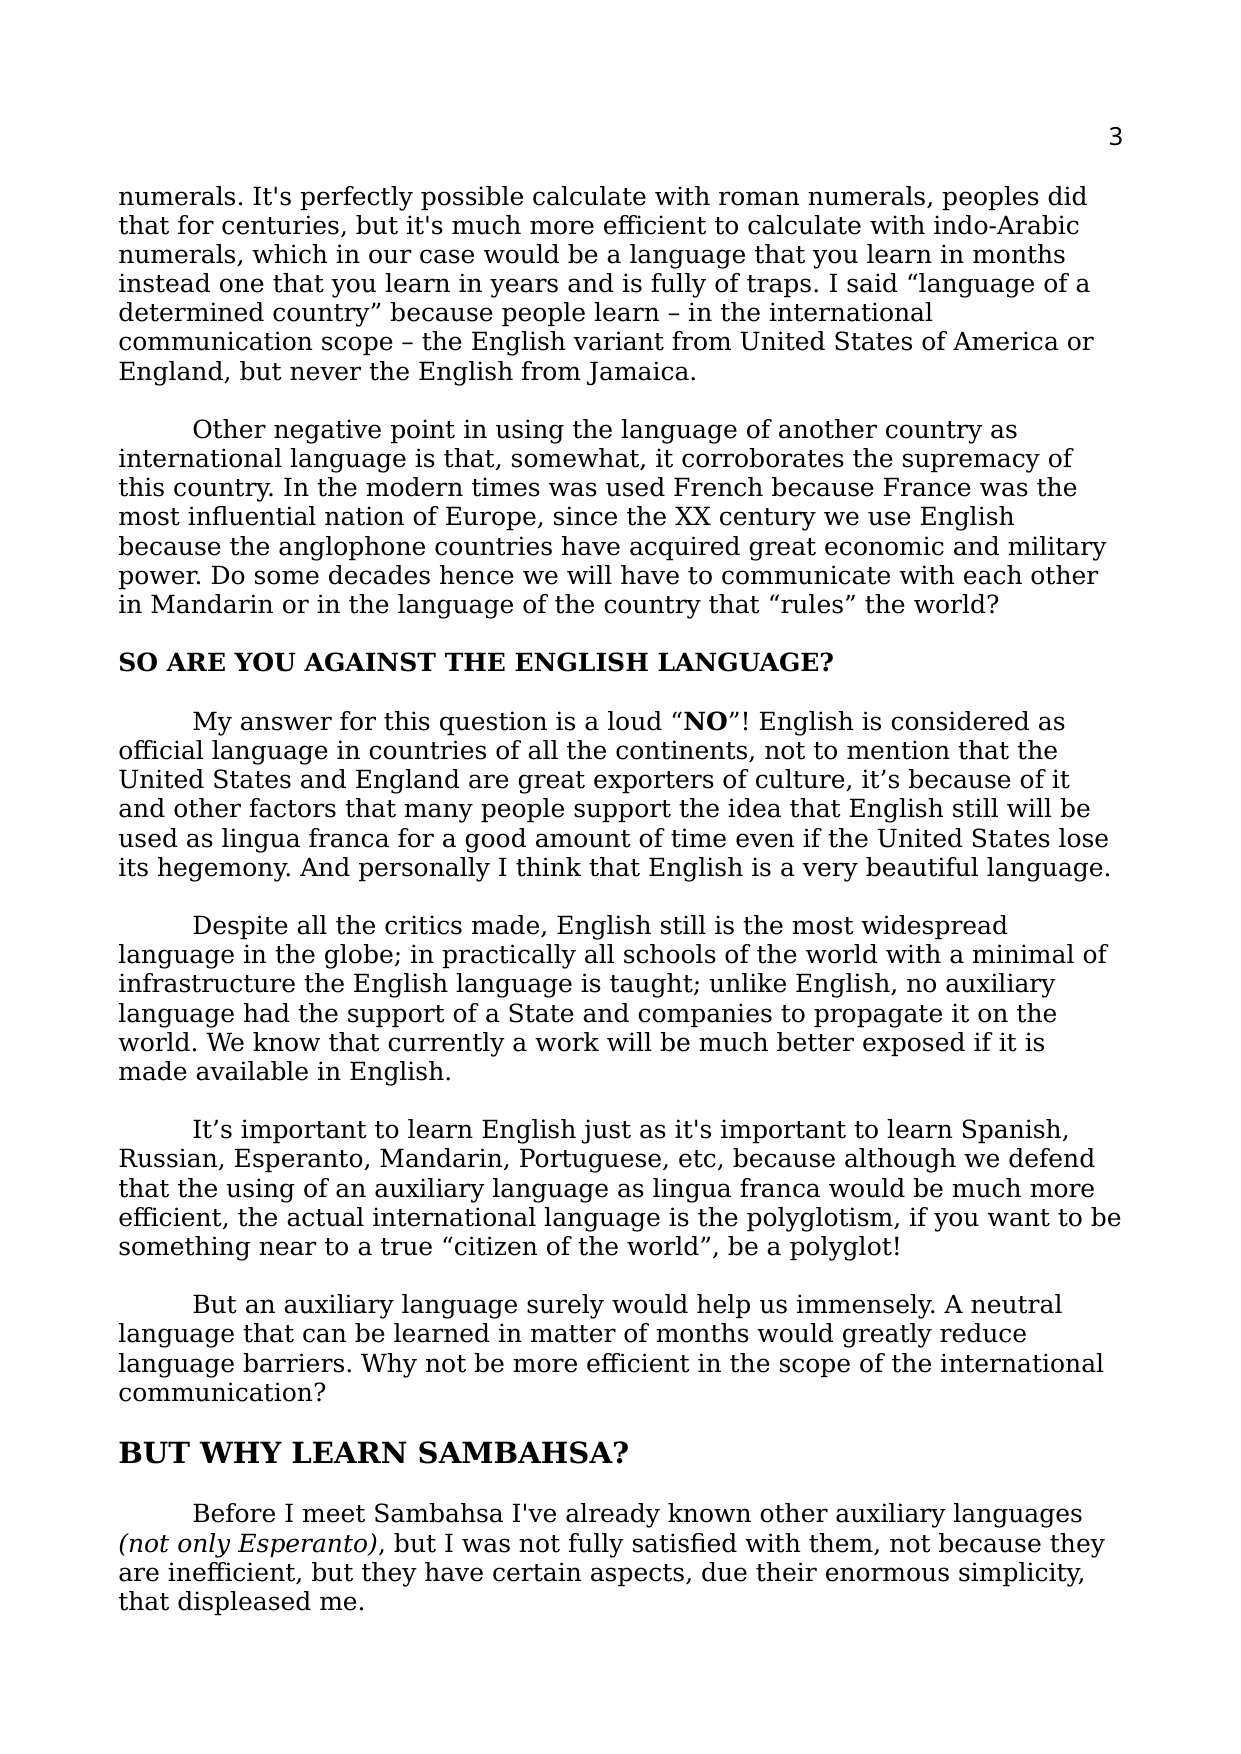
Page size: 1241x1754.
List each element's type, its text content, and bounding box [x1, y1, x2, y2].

text Despite all the critics made, English still is the most widespread language in the globe; in practically all schools of the world with a minimal of infrastructure the English language is taught; unlike English, no auxiliary language had the support of a State and companies to propagate it on the world. We know that currently a work will be much better exposed if it is made available in English. [118, 911, 1123, 1086]
text But an auxiliary language surely would help us immensely. A neutral language that can be learned in matter of months would greatly reduce language barriers. Why not be more efficient in the scope of the international communication? [118, 1290, 1123, 1407]
subtitle SO ARE YOU AGAINST THE ENGLISH LANGUAGE? [118, 648, 1123, 678]
text numerals. It's perfectly possible calculate with roman numerals, peoples did that for centuries, but it's much more efficient to calculate with indo-Arabic numerals, which in our case would be a language that you learn in months instead one that you learn in years and is fully of traps. I said “language of a determined country” because people learn – in the international communication scope – the English variant from United States of America or England, but never the English from Jamaica. [118, 182, 1123, 386]
text It’s important to learn English just as it's important to learn Spanish, Russian, Esperanto, Mandarin, Portuguese, etc, because although we defend that the using of an auxiliary language as lingua franca would be much more efficient, the actual international language is the polyglotism, if you want to be something near to a true “citizen of the world”, be a polyglot! [118, 1115, 1123, 1261]
text My answer for this question is a loud “NO”! English is considered as official language in countries of all the continents, not to mention that the United States and England are great exporters of culture, it’s because of it and other factors that many people support the idea that English still will be used as lingua franca for a good amount of time even if the United States lose its hegemony. And personally I think that English is a very beautiful language. [118, 707, 1123, 882]
text Other negative point in using the language of another country as international language is that, somewhat, it corroborates the supremacy of this country. In the modern times was used French because France was the most influential nation of Europe, since the XX century we use English because the anglophone countries have acquired great economic and military power. Do some decades hence we will have to communicate with each other in Mandarin or in the language of the country that “rules” the world? [118, 415, 1123, 619]
text Before I meet Sambahsa I've already known other auxiliary languages (not only Esperanto), but I was not fully satisfied with them, not because they are inefficient, but they have certain aspects, due their enormous simplicity, that displeased me. [118, 1500, 1123, 1616]
subtitle BUT WHY LEARN SAMBAHSA? [118, 1436, 1123, 1471]
